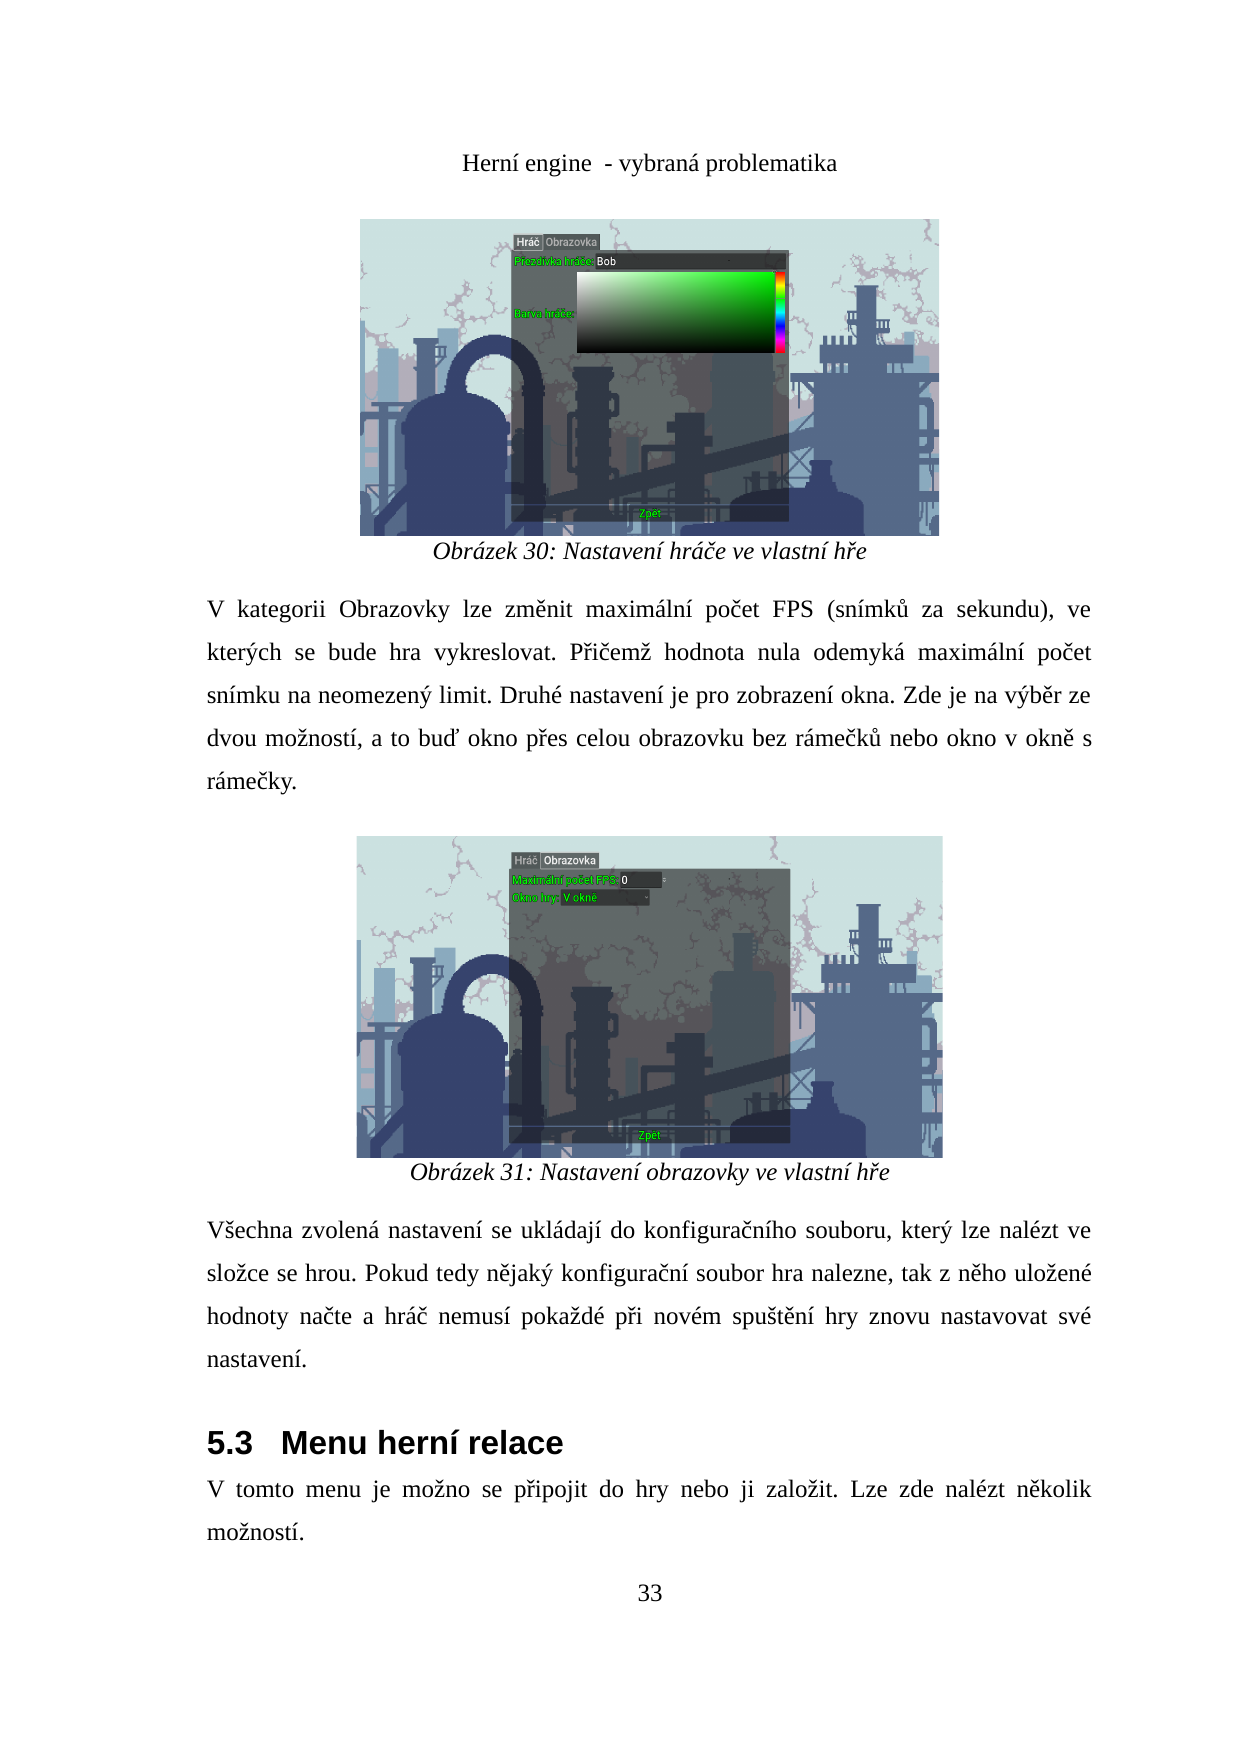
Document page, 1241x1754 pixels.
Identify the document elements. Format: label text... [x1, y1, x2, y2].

picture [356, 836, 943, 1158]
text Všechna zvolená nastavení se ukládají do konfiguračního souboru, který lze nalézt ve složce se hrou. Pokud tedy nějaký konfigurační soubor hra nalezne, tak z něho uložené hodnoty načte a hráč nemusí pokaždé při novém spuštění hry znovu nastavovat své nastavení. [207, 1215, 1093, 1373]
text Obrázek 31: Nastavení obrazovky ve vlastní hře [357, 1158, 943, 1186]
text V tomto menu je možno se připojit do hry nebo ji založit. Lze zde nalézt několik možností. [207, 1474, 1093, 1546]
text Obrázek 30: Nastavení hráče ve vlastní hře [360, 536, 939, 565]
subtitle Menu herní relace [207, 1423, 1093, 1461]
text V kategorii Obrazovky lze změnit maximální počet FPS (snímků za sekundu), ve kterých se bude hra vykreslovat. Přičemž hodnota nula odemyká maximální počet snímku na neomezený limit. Druhé nastavení je pro zobrazení okna. Zde je na výběr ze dvou možností, a to buď okno přes celou obrazovku bez rámečků nebo okno v okně s rámečky. [207, 594, 1093, 795]
picture [360, 219, 940, 536]
